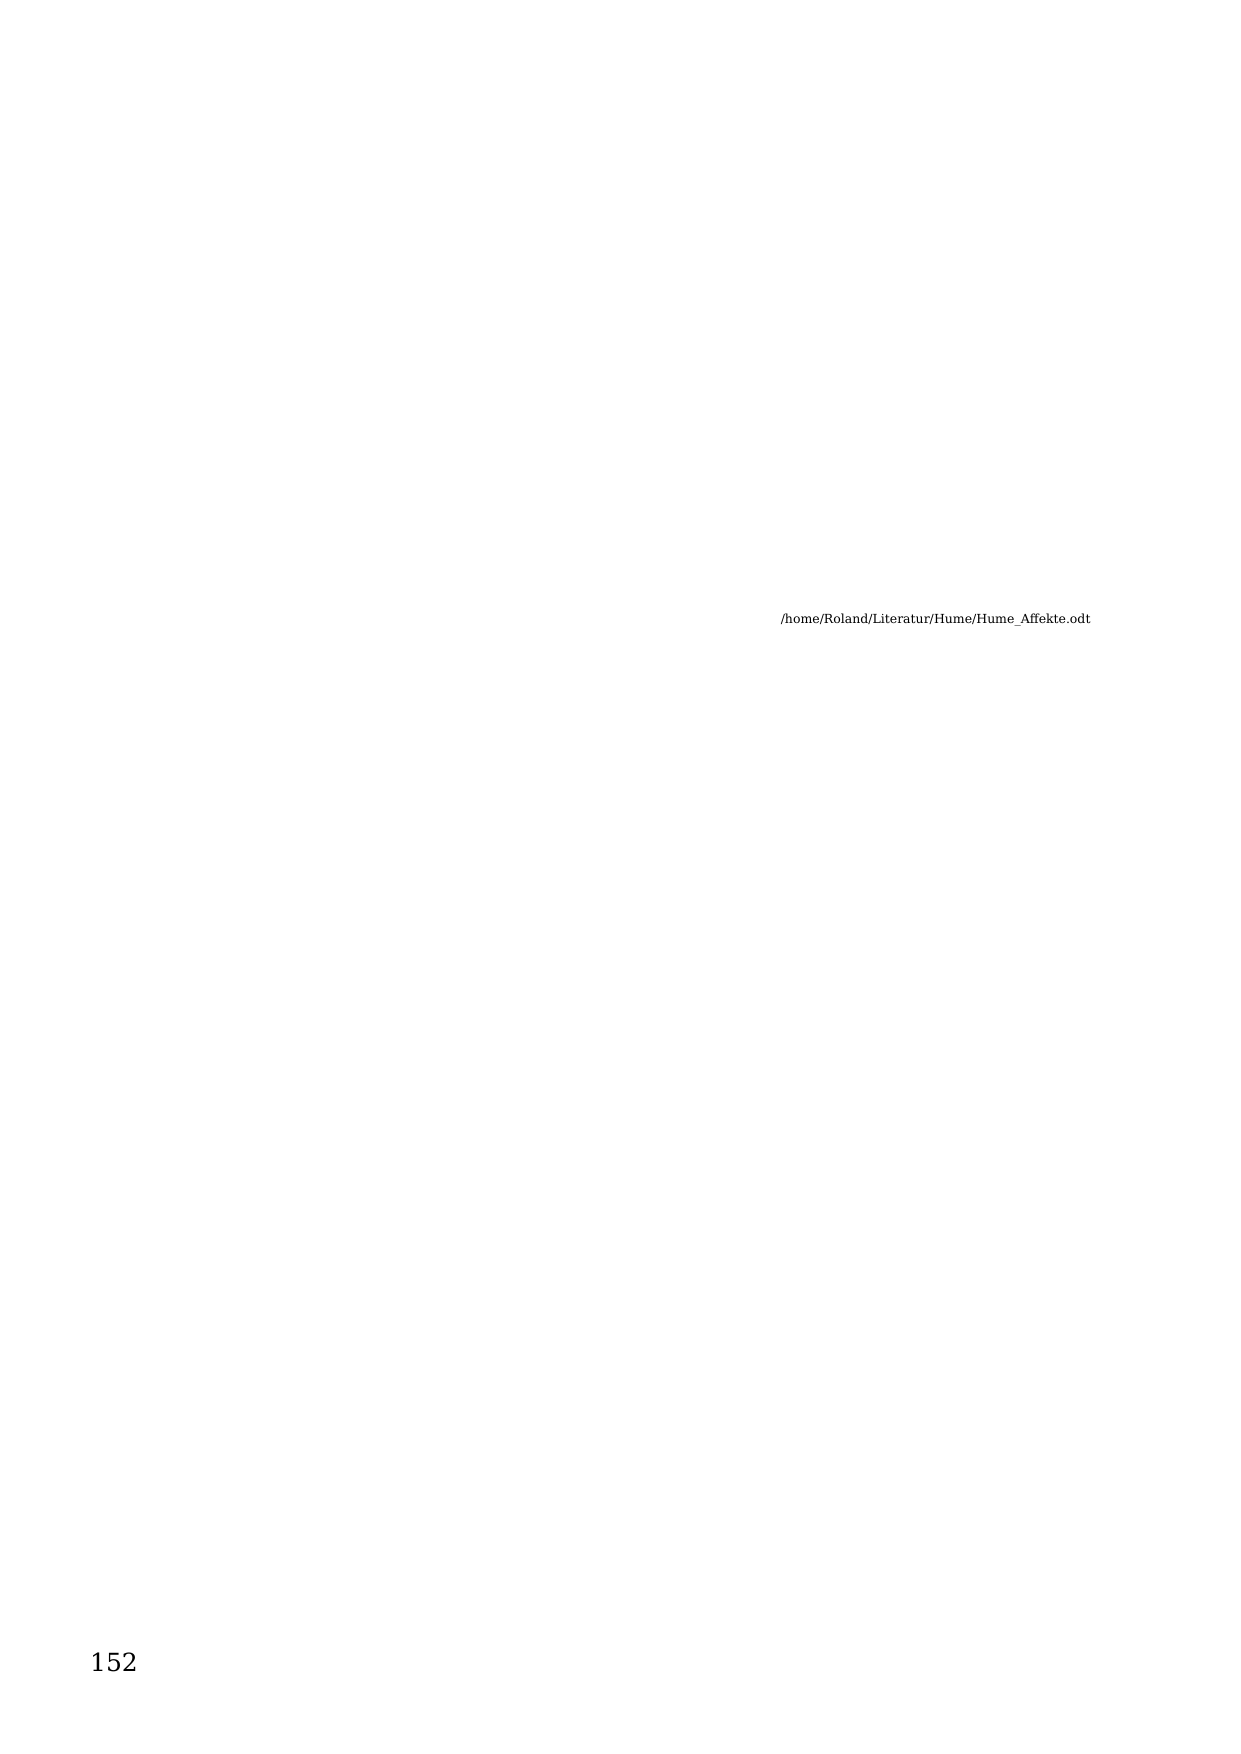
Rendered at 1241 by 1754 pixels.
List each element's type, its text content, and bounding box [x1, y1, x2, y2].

text /home/Roland/Literatur/Hume/Hume_Affekte.odt [90, 597, 1091, 626]
